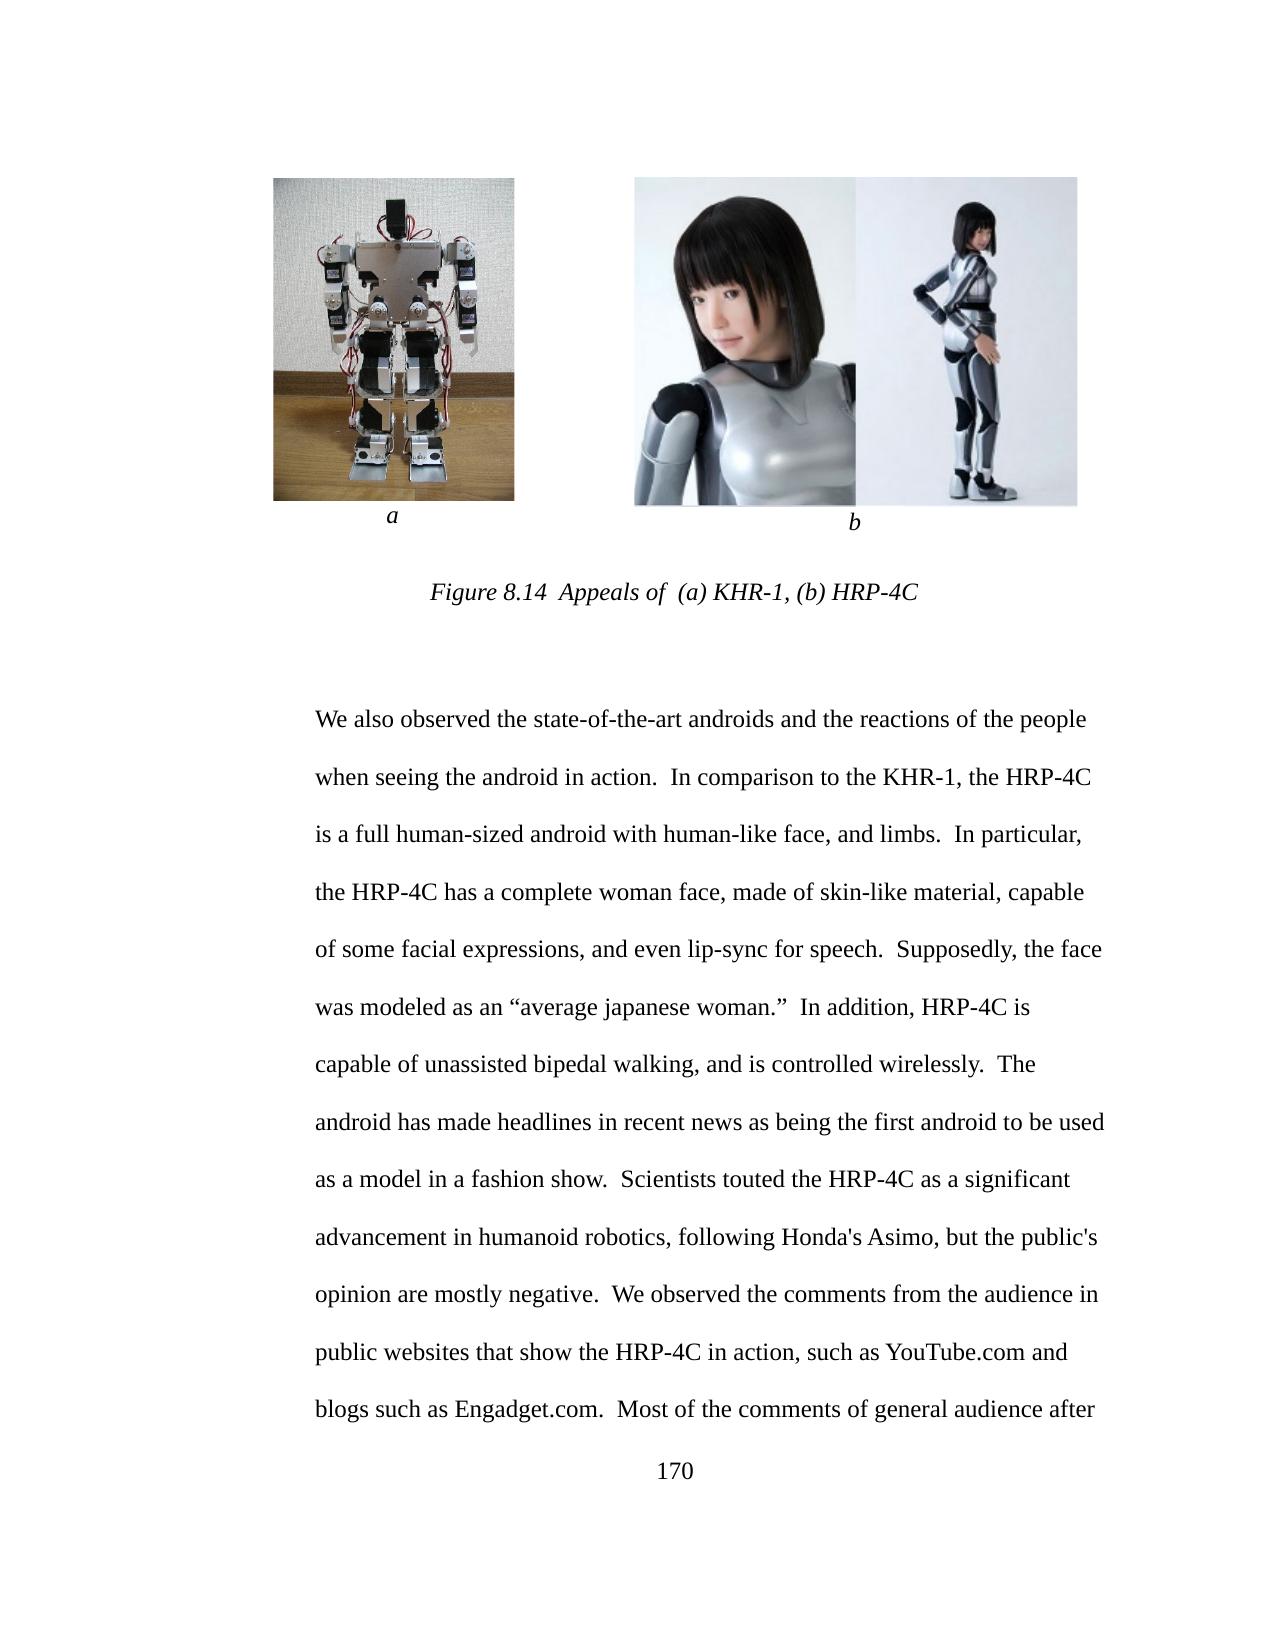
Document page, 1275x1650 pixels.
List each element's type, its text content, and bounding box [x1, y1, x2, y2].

text a [273, 501, 514, 529]
text b [634, 507, 1077, 535]
picture [273, 178, 515, 501]
text Figure 8.14 Appeals of (a) KHR-1, (b) HRP-4C [240, 577, 1110, 605]
text We also observed the state-of-the-art androids and the reactions of the people when seeing the android in action. In comparison to the KHR-1, the HRP-4C is a full human-sized android with human-like face, and limbs. In particular, the HRP-4C has a complete woman face, made of skin-like material, capable of some facial expressions, and even lip-sync for speech. Supposedly, the face was modeled as an “average japanese woman.” In addition, HRP-4C is capable of unassisted bipedal walking, and is controlled wirelessly. The android has made headlines in recent news as being the first android to be used as a model in a fashion show. Scientists touted the HRP-4C as a significant advancement in humanoid robotics, following Honda's Asimo, but the public's opinion are mostly negative. We observed the comments from the audience in public websites that show the HRP-4C in action, such as YouTube.com and blogs such as Engadget.com. Most of the comments of general audience after [315, 704, 1110, 1423]
picture [634, 177, 1078, 507]
